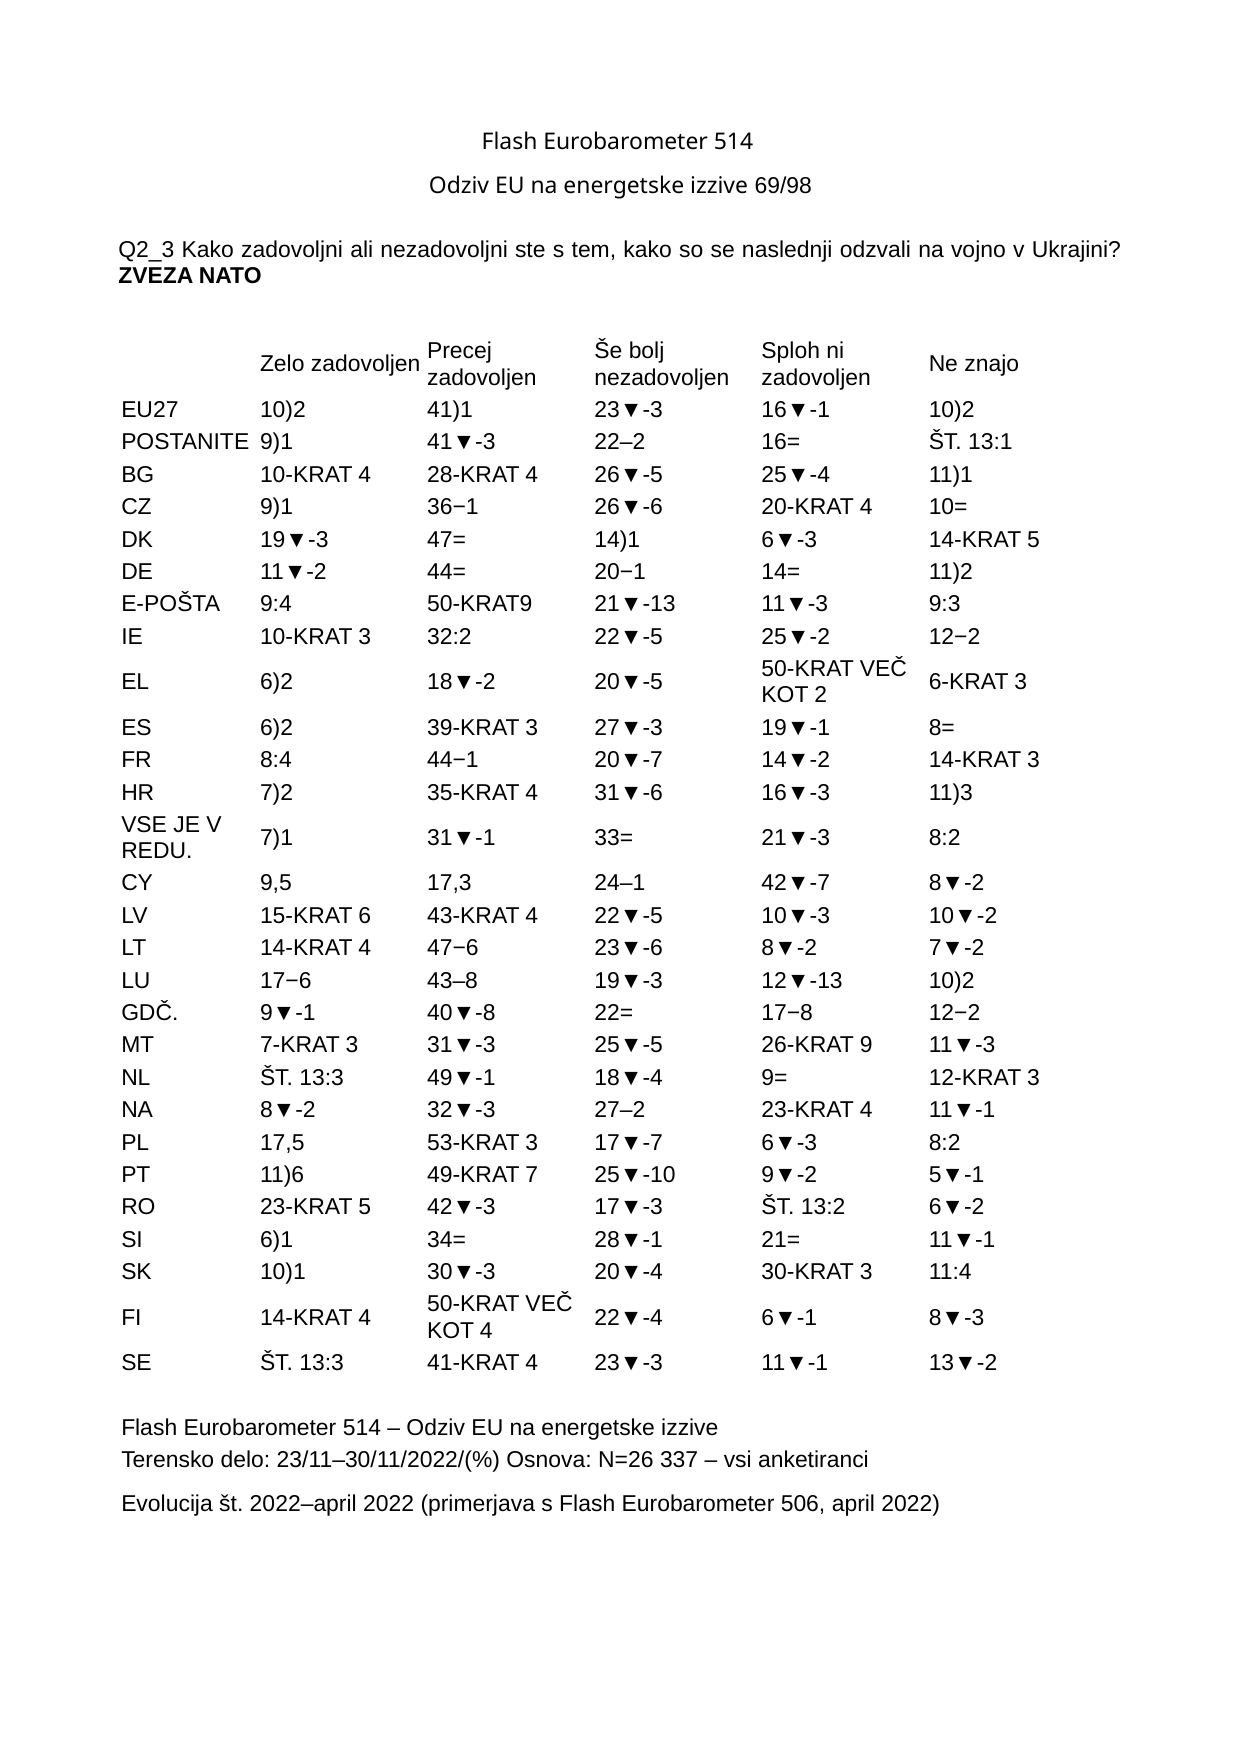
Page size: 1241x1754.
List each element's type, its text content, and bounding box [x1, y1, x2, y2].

table_cell 20▼-5 [591, 652, 758, 711]
table_cell 26▼-6 [591, 490, 758, 522]
table_cell 23▼-6 [591, 931, 758, 963]
table_cell Flash Eurobarometer 514 – Odziv EU na energetske izzive [118, 1411, 1093, 1443]
table_cell 34= [424, 1223, 591, 1255]
table_cell 6)1 [257, 1223, 424, 1255]
table_cell 42▼-3 [424, 1190, 591, 1223]
table_cell E-POŠTA [118, 587, 257, 620]
table_cell 11▼-3 [926, 1028, 1093, 1061]
table_cell ŠT. 13:2 [758, 1190, 926, 1223]
table_cell 8:4 [257, 743, 424, 775]
table_cell 26▼-5 [591, 458, 758, 490]
table_cell 20−1 [591, 555, 758, 587]
table_cell 16= [758, 425, 926, 458]
table_cell 9:3 [926, 587, 1093, 620]
table_cell 17▼-7 [591, 1126, 758, 1158]
table_cell 50-KRAT9 [424, 587, 591, 620]
table_cell 9)1 [257, 425, 424, 458]
table_cell 11)3 [926, 775, 1093, 808]
table_cell NL [118, 1061, 257, 1093]
table_cell CZ [118, 490, 257, 522]
table_header Precej zadovoljen [424, 334, 591, 393]
table_cell 8▼-2 [926, 866, 1093, 899]
table_cell RO [118, 1190, 257, 1223]
table_cell 32:2 [424, 620, 591, 652]
table_cell 41)1 [424, 393, 591, 425]
table_cell 42▼-7 [758, 866, 926, 899]
table_cell 8:2 [926, 808, 1093, 866]
table_cell 11:4 [926, 1255, 1093, 1287]
table_cell 9:4 [257, 587, 424, 620]
table_cell 10▼-3 [758, 899, 926, 931]
table_header Sploh ni zadovoljen [758, 334, 926, 393]
table_cell 8▼-3 [926, 1288, 1093, 1346]
table_cell 14-KRAT 3 [926, 743, 1093, 775]
table_cell 33= [591, 808, 758, 866]
table_header Še bolj nezadovoljen [591, 334, 758, 393]
table_header Zelo zadovoljen [257, 334, 424, 393]
table_cell 14= [758, 555, 926, 587]
table_cell POSTANITE [118, 425, 257, 458]
table_cell 10)2 [257, 393, 424, 425]
table_cell 39-KRAT 3 [424, 711, 591, 743]
table_cell 26-KRAT 9 [758, 1028, 926, 1061]
table_cell 53-KRAT 3 [424, 1126, 591, 1158]
table_cell 18▼-4 [591, 1061, 758, 1093]
table_cell [926, 1379, 1093, 1411]
table_cell 14-KRAT 4 [257, 1288, 424, 1346]
table_cell 17,3 [424, 866, 591, 899]
table_cell SE [118, 1346, 257, 1378]
table_cell 15-KRAT 6 [257, 899, 424, 931]
table_cell 44= [424, 555, 591, 587]
table_cell 7▼-2 [926, 931, 1093, 963]
table_cell 40▼-8 [424, 996, 591, 1028]
table_cell 5▼-1 [926, 1158, 1093, 1190]
table_cell 6)2 [257, 652, 424, 711]
table_cell 49-KRAT 7 [424, 1158, 591, 1190]
table_cell 8= [926, 711, 1093, 743]
table_cell EL [118, 652, 257, 711]
table_cell 27▼-3 [591, 711, 758, 743]
table_cell 11)2 [926, 555, 1093, 587]
table_cell 6▼-3 [758, 1126, 926, 1158]
table_cell DK [118, 523, 257, 555]
table_cell 10)2 [926, 964, 1093, 996]
table_cell 25▼-4 [758, 458, 926, 490]
table_cell 43–8 [424, 964, 591, 996]
table_cell [591, 1379, 758, 1411]
table_cell 11▼-1 [926, 1093, 1093, 1126]
table_cell [257, 1379, 424, 1411]
table_cell ŠT. 13:1 [926, 425, 1093, 458]
table_cell 31▼-1 [424, 808, 591, 866]
table_cell 25▼-2 [758, 620, 926, 652]
table_cell 9▼-1 [257, 996, 424, 1028]
table_cell 8▼-2 [758, 931, 926, 963]
table_cell 22= [591, 996, 758, 1028]
table_cell 22▼-4 [591, 1288, 758, 1346]
table_cell 10-KRAT 3 [257, 620, 424, 652]
table_cell DE [118, 555, 257, 587]
table_cell 49▼-1 [424, 1061, 591, 1093]
table_cell GDČ. [118, 996, 257, 1028]
table_cell LV [118, 899, 257, 931]
table_cell ŠT. 13:3 [257, 1061, 424, 1093]
table_cell Evolucija št. 2022–april 2022 (primerjava s Flash Eurobarometer 506, april 2022) [118, 1476, 1093, 1531]
table_cell 25▼-10 [591, 1158, 758, 1190]
table_cell SI [118, 1223, 257, 1255]
table_header [118, 334, 257, 393]
table_cell 17▼-3 [591, 1190, 758, 1223]
table_cell 14)1 [591, 523, 758, 555]
table_cell 24–1 [591, 866, 758, 899]
table_cell 6▼-3 [758, 523, 926, 555]
table_cell LT [118, 931, 257, 963]
table_cell 21▼-3 [758, 808, 926, 866]
table_cell 10)1 [257, 1255, 424, 1287]
table_cell 10-KRAT 4 [257, 458, 424, 490]
table_cell 11▼-1 [926, 1223, 1093, 1255]
table_cell 21▼-13 [591, 587, 758, 620]
table_cell 7)2 [257, 775, 424, 808]
table_cell 10▼-2 [926, 899, 1093, 931]
table_cell LU [118, 964, 257, 996]
table_cell 8:2 [926, 1126, 1093, 1158]
table_cell 9▼-2 [758, 1158, 926, 1190]
table_cell 11▼-3 [758, 587, 926, 620]
table_cell 35-KRAT 4 [424, 775, 591, 808]
table_cell 6-KRAT 3 [926, 652, 1093, 711]
table_cell 32▼-3 [424, 1093, 591, 1126]
table_cell 22–2 [591, 425, 758, 458]
table_cell 31▼-6 [591, 775, 758, 808]
table_cell 17−8 [758, 996, 926, 1028]
table_cell 12-KRAT 3 [926, 1061, 1093, 1093]
table_cell 10= [926, 490, 1093, 522]
table_cell [118, 1379, 257, 1411]
table_cell 23-KRAT 4 [758, 1093, 926, 1126]
table_cell 6▼-1 [758, 1288, 926, 1346]
table_cell 43-KRAT 4 [424, 899, 591, 931]
table_cell 19▼-1 [758, 711, 926, 743]
table_cell 21= [758, 1223, 926, 1255]
table_cell 20▼-4 [591, 1255, 758, 1287]
table_cell 47= [424, 523, 591, 555]
table_cell 28-KRAT 4 [424, 458, 591, 490]
table_cell 11)1 [926, 458, 1093, 490]
table_cell NA [118, 1093, 257, 1126]
table_cell 41-KRAT 4 [424, 1346, 591, 1378]
table_cell 7)1 [257, 808, 424, 866]
table_cell 11)6 [257, 1158, 424, 1190]
table_cell FR [118, 743, 257, 775]
table_cell 27–2 [591, 1093, 758, 1126]
table_cell 23▼-3 [591, 393, 758, 425]
table_cell 12−2 [926, 996, 1093, 1028]
table_cell 50-KRAT VEČ KOT 4 [424, 1288, 591, 1346]
table_cell 20-KRAT 4 [758, 490, 926, 522]
table_cell HR [118, 775, 257, 808]
table_cell 9,5 [257, 866, 424, 899]
table_header Ne znajo [926, 334, 1093, 393]
table_cell 17−6 [257, 964, 424, 996]
table_cell MT [118, 1028, 257, 1061]
table_cell 28▼-1 [591, 1223, 758, 1255]
table_cell 7-KRAT 3 [257, 1028, 424, 1061]
table_cell 14▼-2 [758, 743, 926, 775]
table_cell 25▼-5 [591, 1028, 758, 1061]
table_cell 22▼-5 [591, 620, 758, 652]
table_cell 8▼-2 [257, 1093, 424, 1126]
table_cell 23▼-3 [591, 1346, 758, 1378]
table_cell 14-KRAT 4 [257, 931, 424, 963]
table_cell 47−6 [424, 931, 591, 963]
table_cell 30-KRAT 3 [758, 1255, 926, 1287]
table_cell IE [118, 620, 257, 652]
table_cell Terensko delo: 23/11–30/11/2022/(%) Osnova: N=26 337 – vsi anketiranci [118, 1443, 1093, 1476]
table_cell PL [118, 1126, 257, 1158]
table_cell 10)2 [926, 393, 1093, 425]
table_cell VSE JE V REDU. [118, 808, 257, 866]
table_cell 16▼-3 [758, 775, 926, 808]
table_cell 9= [758, 1061, 926, 1093]
table_cell EU27 [118, 393, 257, 425]
table_cell 30▼-3 [424, 1255, 591, 1287]
table_cell 20▼-7 [591, 743, 758, 775]
table_cell 50-KRAT VEČ KOT 2 [758, 652, 926, 711]
table_cell 13▼-2 [926, 1346, 1093, 1378]
table_cell 44−1 [424, 743, 591, 775]
table_cell 12−2 [926, 620, 1093, 652]
table_cell 41▼-3 [424, 425, 591, 458]
table_cell FI [118, 1288, 257, 1346]
table_cell BG [118, 458, 257, 490]
table_cell PT [118, 1158, 257, 1190]
table_cell 17,5 [257, 1126, 424, 1158]
table_cell 9)1 [257, 490, 424, 522]
table_cell 19▼-3 [591, 964, 758, 996]
table_cell [758, 1379, 926, 1411]
table_cell 6▼-2 [926, 1190, 1093, 1223]
table_cell 31▼-3 [424, 1028, 591, 1061]
table_cell 19▼-3 [257, 523, 424, 555]
table_cell SK [118, 1255, 257, 1287]
table_cell CY [118, 866, 257, 899]
table_cell 11▼-2 [257, 555, 424, 587]
table_cell 12▼-13 [758, 964, 926, 996]
table_cell 23-KRAT 5 [257, 1190, 424, 1223]
text Q2_3 Kako zadovoljni ali nezadovoljni ste s tem, kako so se naslednji odzvali na vojno v Ukrajini? ZVEZA NATO [118, 236, 1122, 289]
table_cell 6)2 [257, 711, 424, 743]
table_cell ŠT. 13:3 [257, 1346, 424, 1378]
table_cell ES [118, 711, 257, 743]
table_cell 11▼-1 [758, 1346, 926, 1378]
table_cell 22▼-5 [591, 899, 758, 931]
table_cell [424, 1379, 591, 1411]
table_cell 18▼-2 [424, 652, 591, 711]
table_cell 14-KRAT 5 [926, 523, 1093, 555]
table_cell 16▼-1 [758, 393, 926, 425]
table_cell 36−1 [424, 490, 591, 522]
